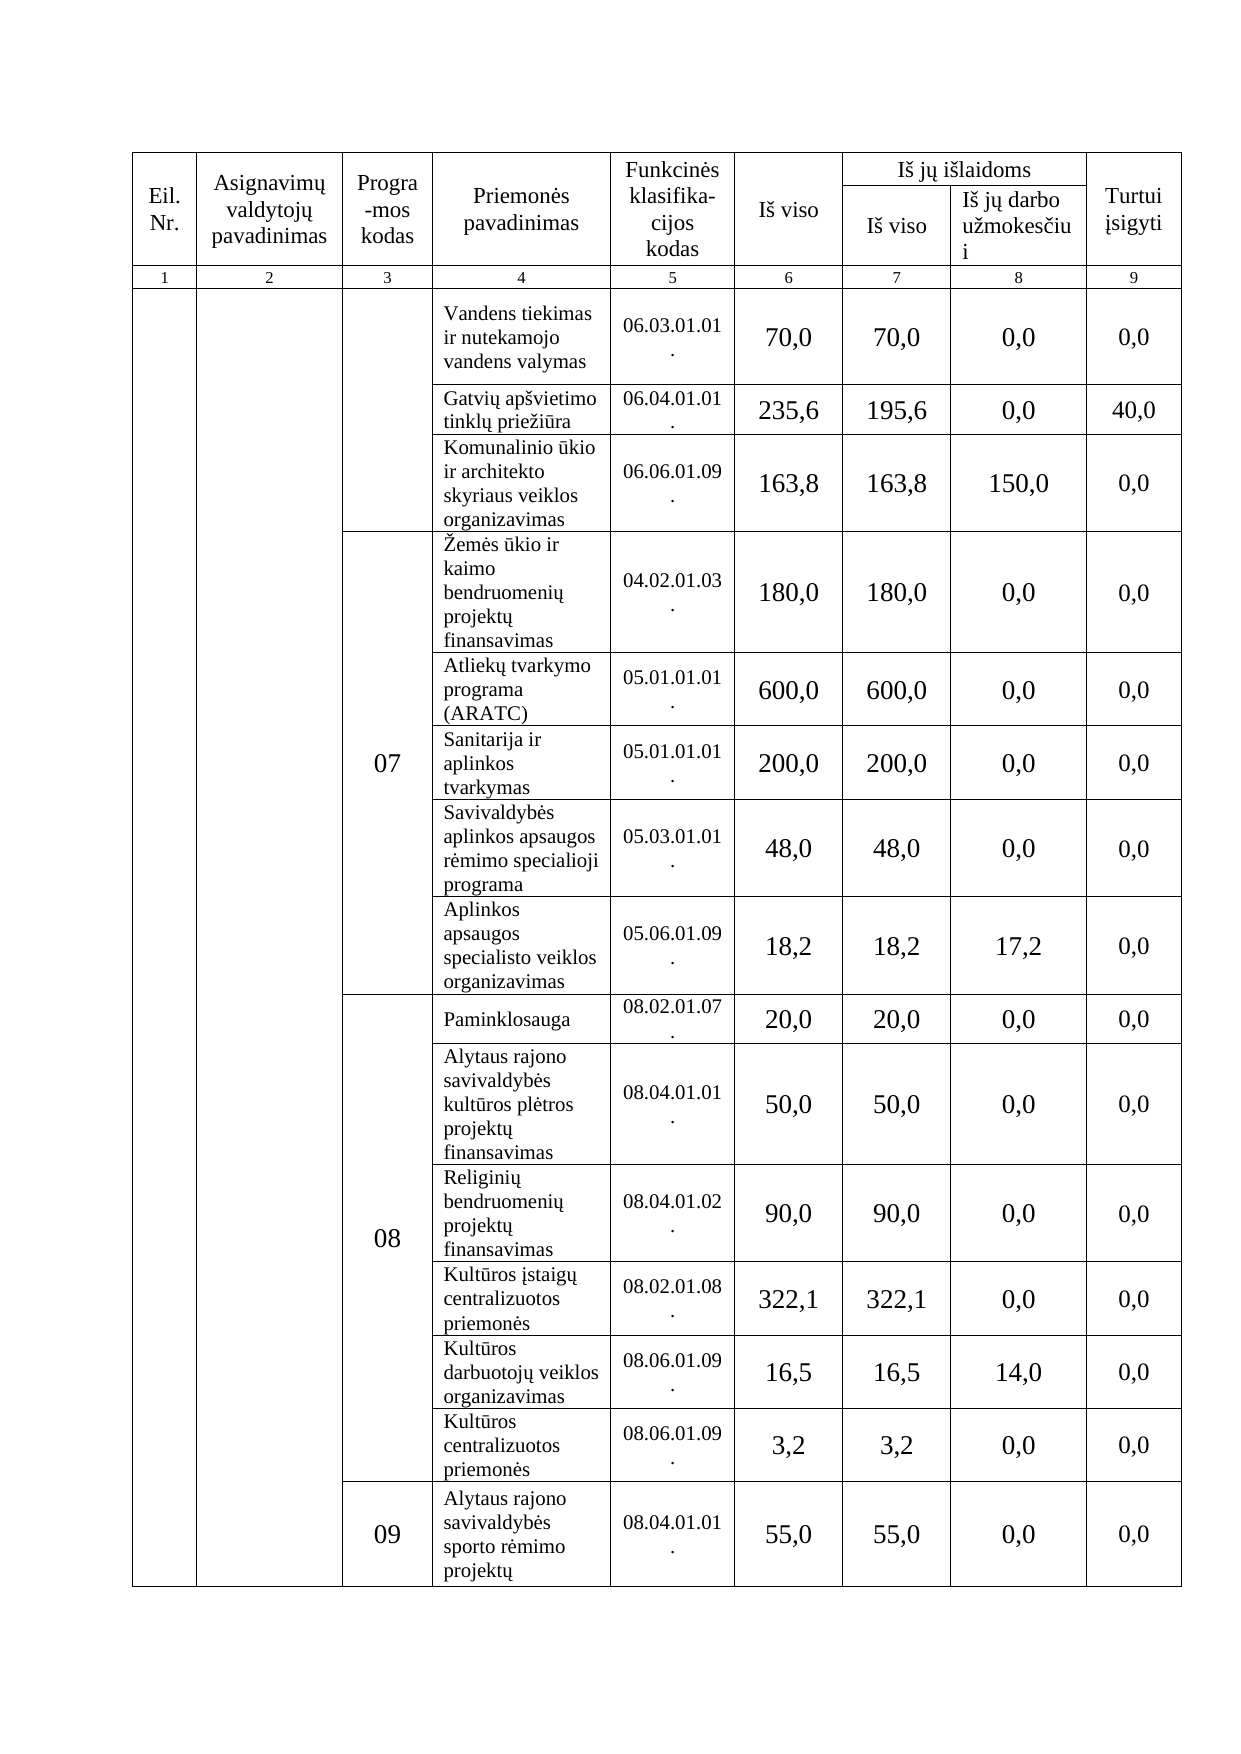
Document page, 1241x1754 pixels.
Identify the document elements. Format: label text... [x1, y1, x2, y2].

table_cell 16,5 [843, 1336, 950, 1408]
table_cell 90,0 [843, 1165, 950, 1261]
table_cell 08 [343, 995, 432, 1481]
table_cell 55,0 [843, 1482, 950, 1586]
table_cell 08.04.01.02. [611, 1165, 734, 1261]
table_cell 0,0 [951, 289, 1086, 384]
table_cell 90,0 [735, 1165, 842, 1261]
table_cell 16,5 [735, 1336, 842, 1408]
table_cell Religinių bendruomenių projektų finansavimas [433, 1165, 610, 1261]
table_cell Komunalinio ūkio ir architekto skyriaus veiklos organizavimas [433, 435, 610, 531]
table_cell 0,0 [1087, 1482, 1181, 1586]
table_cell 70,0 [735, 289, 842, 384]
table_cell 322,1 [735, 1262, 842, 1334]
table_cell 200,0 [735, 726, 842, 799]
table_cell 08.04.01.01. [611, 1482, 734, 1586]
table_cell 0,0 [1087, 1044, 1181, 1164]
table_cell 55,0 [735, 1482, 842, 1586]
table_cell 05.06.01.09. [611, 897, 734, 993]
table_cell Kultūros centralizuotos priemonės [433, 1409, 610, 1481]
table_cell 04.02.01.03. [611, 532, 734, 652]
table_cell 3,2 [843, 1409, 950, 1481]
table_header Eil. Nr. [133, 153, 196, 265]
table_cell 05.01.01.01. [611, 726, 734, 799]
table_cell 600,0 [735, 653, 842, 725]
table_cell 14,0 [951, 1336, 1086, 1408]
table_cell Sanitarija ir aplinkos tvarkymas [433, 726, 610, 799]
table_cell Aplinkos apsaugos specialisto veiklos organizavimas [433, 897, 610, 993]
table_cell 06.03.01.01. [611, 289, 734, 384]
table_cell 0,0 [951, 1482, 1086, 1586]
table_cell 163,8 [843, 435, 950, 531]
table_cell [343, 289, 432, 531]
table_cell 07 [343, 532, 432, 993]
table_cell 0,0 [951, 532, 1086, 652]
table_cell 50,0 [735, 1044, 842, 1164]
table_cell 0,0 [951, 653, 1086, 725]
table_cell 0,0 [1087, 1165, 1181, 1261]
table_cell 0,0 [1087, 726, 1181, 799]
table_cell 1 [133, 266, 196, 288]
table_cell 50,0 [843, 1044, 950, 1164]
table_cell Alytaus rajono savivaldybės sporto rėmimo projektų [433, 1482, 610, 1586]
table_cell 2 [197, 266, 342, 288]
table_cell Žemės ūkio ir kaimo bendruomenių projektų finansavimas [433, 532, 610, 652]
table_cell 235,6 [735, 385, 842, 433]
table_header Iš viso [735, 153, 842, 265]
table_header Turtui įsigyti [1087, 153, 1181, 265]
table_cell 08.06.01.09. [611, 1409, 734, 1481]
table_cell 163,8 [735, 435, 842, 531]
table_cell 600,0 [843, 653, 950, 725]
table_cell 08.06.01.09. [611, 1336, 734, 1408]
table_cell 0,0 [1087, 532, 1181, 652]
table_cell Kultūros įstaigų centralizuotos priemonės [433, 1262, 610, 1334]
table_cell 0,0 [1087, 897, 1181, 993]
table_cell 0,0 [1087, 435, 1181, 531]
table_cell 06.06.01.09. [611, 435, 734, 531]
table_cell 6 [735, 266, 842, 288]
table_cell Iš viso [843, 186, 950, 265]
table_cell 40,0 [1087, 385, 1181, 433]
table_cell 0,0 [1087, 1262, 1181, 1334]
table_cell 08.02.01.07. [611, 995, 734, 1043]
table_cell 8 [951, 266, 1086, 288]
table_cell 70,0 [843, 289, 950, 384]
table_cell 17,2 [951, 897, 1086, 993]
table_cell Gatvių apšvietimo tinklų priežiūra [433, 385, 610, 433]
table_cell 150,0 [951, 435, 1086, 531]
table_cell 200,0 [843, 726, 950, 799]
table_cell 0,0 [1087, 1336, 1181, 1408]
table_cell 3 [343, 266, 432, 288]
table_cell 0,0 [1087, 995, 1181, 1043]
table_cell [133, 289, 196, 1586]
table_cell 5 [611, 266, 734, 288]
table_cell 08.04.01.01. [611, 1044, 734, 1164]
table_cell Paminklosauga [433, 995, 610, 1043]
table_cell 0,0 [951, 385, 1086, 433]
table_cell Alytaus rajono savivaldybės kultūros plėtros projektų finansavimas [433, 1044, 610, 1164]
table_cell [197, 289, 342, 1586]
table_cell 9 [1087, 266, 1181, 288]
table_cell 7 [843, 266, 950, 288]
table_cell 48,0 [735, 800, 842, 896]
table_cell 0,0 [951, 1262, 1086, 1334]
table_cell 322,1 [843, 1262, 950, 1334]
table_cell 0,0 [1087, 800, 1181, 896]
table_header Asignavimų valdytojų pavadinimas [197, 153, 342, 265]
table_cell 0,0 [951, 1044, 1086, 1164]
table_header Progra-mos kodas [343, 153, 432, 265]
table_header Iš jų išlaidoms [843, 153, 1086, 185]
table_cell 0,0 [951, 800, 1086, 896]
table_cell 48,0 [843, 800, 950, 896]
table_cell 06.04.01.01. [611, 385, 734, 433]
table_cell 08.02.01.08. [611, 1262, 734, 1334]
table_cell 195,6 [843, 385, 950, 433]
table_cell 0,0 [951, 1165, 1086, 1261]
table_cell Kultūros darbuotojų veiklos organizavimas [433, 1336, 610, 1408]
table_cell 180,0 [843, 532, 950, 652]
table_cell 4 [433, 266, 610, 288]
table_cell 3,2 [735, 1409, 842, 1481]
table_cell 05.01.01.01. [611, 653, 734, 725]
table_cell 0,0 [951, 1409, 1086, 1481]
table_cell 20,0 [735, 995, 842, 1043]
table_header Funkcinės klasifika-cijos kodas [611, 153, 734, 265]
table_cell 05.03.01.01. [611, 800, 734, 896]
table_cell 18,2 [843, 897, 950, 993]
table_cell Atliekų tvarkymo programa (ARATC) [433, 653, 610, 725]
table_cell 20,0 [843, 995, 950, 1043]
table_header Priemonės pavadinimas [433, 153, 610, 265]
table_cell Savivaldybės aplinkos apsaugos rėmimo specialioji programa [433, 800, 610, 896]
table_cell 09 [343, 1482, 432, 1586]
table_cell Iš jų darbo užmokesčiui [951, 186, 1086, 265]
table_cell 180,0 [735, 532, 842, 652]
table_cell Vandens tiekimas ir nutekamojo vandens valymas [433, 289, 610, 384]
table_cell 18,2 [735, 897, 842, 993]
table_cell 0,0 [1087, 1409, 1181, 1481]
table_cell 0,0 [951, 995, 1086, 1043]
table_cell 0,0 [1087, 653, 1181, 725]
table_cell 0,0 [1087, 289, 1181, 384]
table_cell 0,0 [951, 726, 1086, 799]
